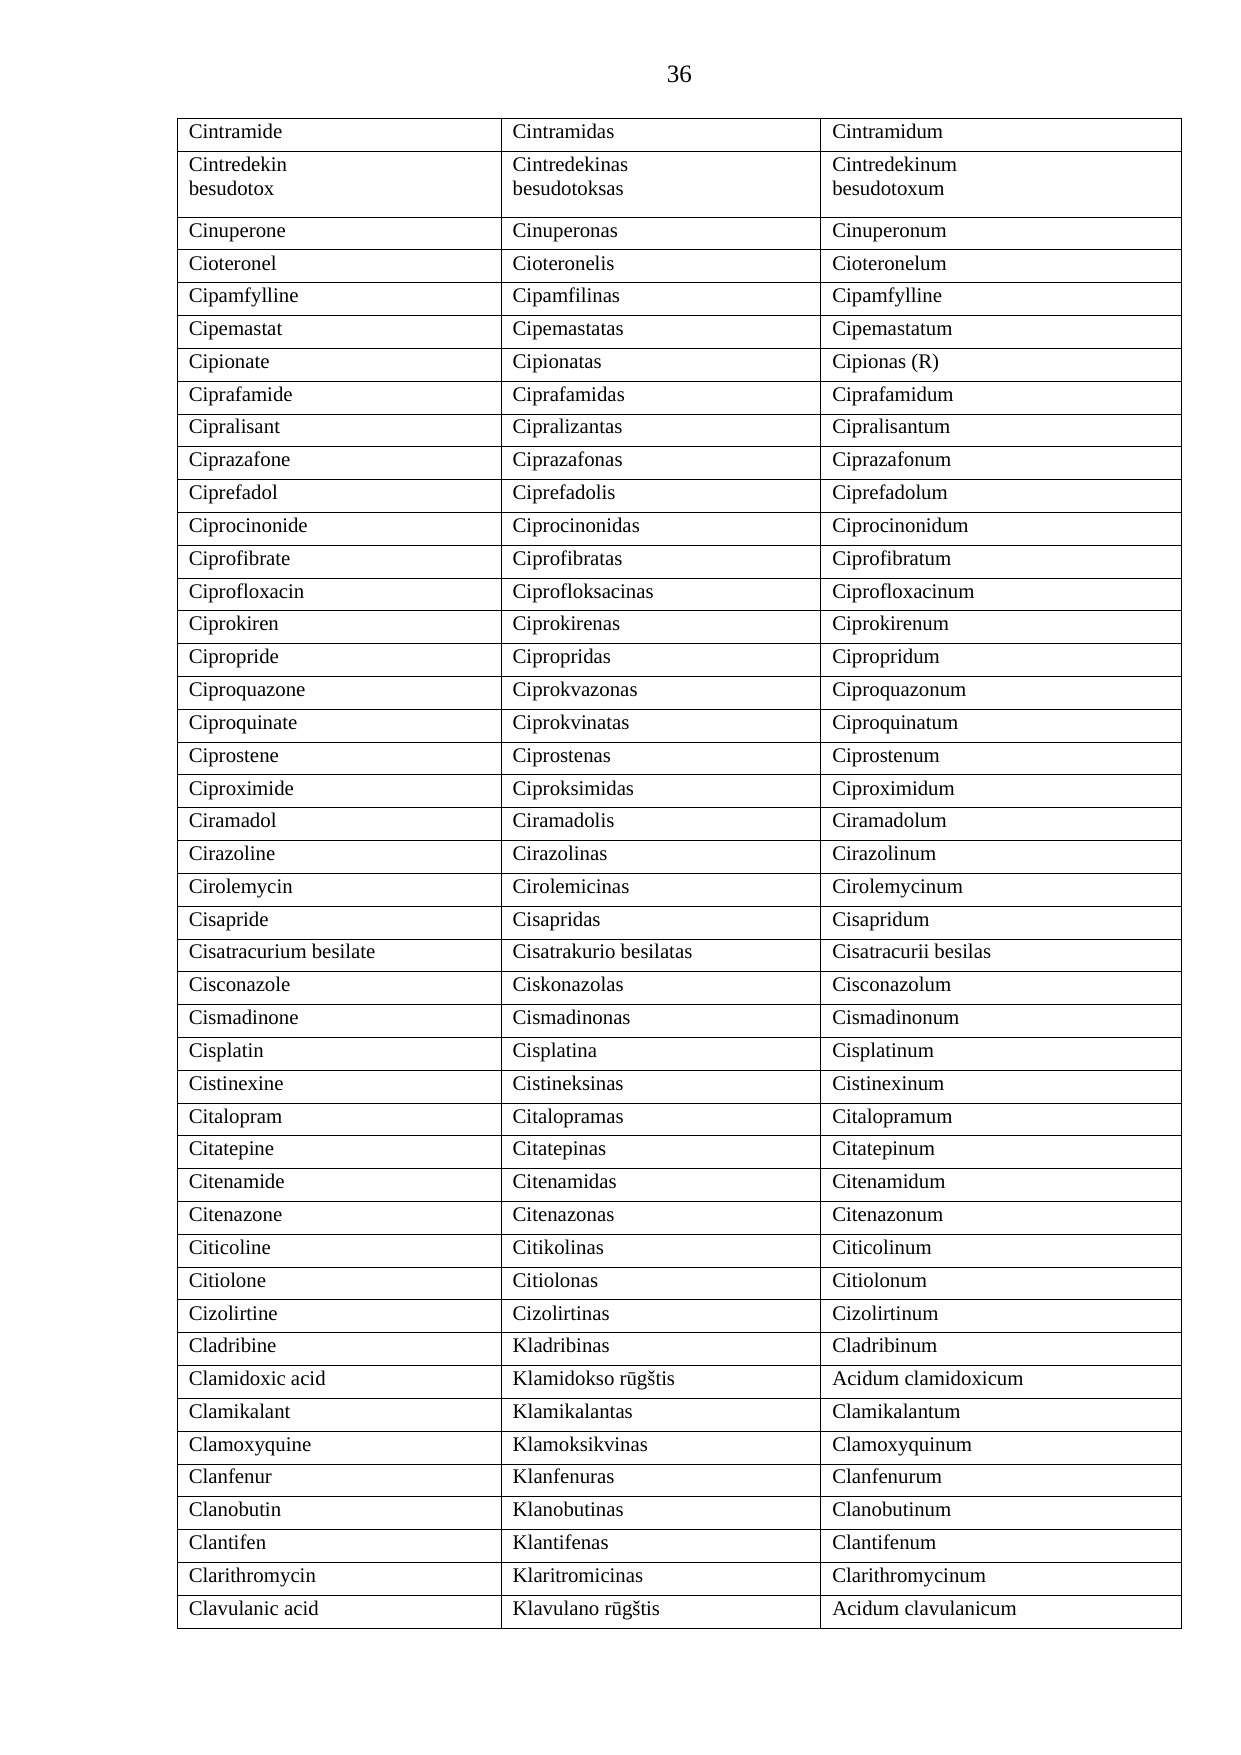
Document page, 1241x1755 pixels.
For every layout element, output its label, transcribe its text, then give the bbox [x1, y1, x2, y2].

table_cell Cismadinone [178, 1005, 501, 1037]
table_cell Clanobutin [178, 1497, 501, 1529]
table_cell Ciproquinate [178, 710, 501, 742]
table_cell Citenazonum [821, 1202, 1181, 1234]
table_cell Klamidokso rūgštis [502, 1366, 820, 1398]
table_cell Klamikalantas [502, 1399, 820, 1431]
table_cell Kladribinas [502, 1333, 820, 1365]
table_cell Cipemastat [178, 316, 501, 348]
table_cell Klantifenas [502, 1530, 820, 1562]
table_cell Cirolemycin [178, 874, 501, 906]
table_cell Cladribine [178, 1333, 501, 1365]
table_cell Cipralizantas [502, 415, 820, 446]
table_cell Ciprostenas [502, 743, 820, 774]
table_cell Cipionatas [502, 349, 820, 381]
table_cell Citiolone [178, 1268, 501, 1299]
table_cell Ciprofloxacinum [821, 579, 1181, 610]
table_cell Cisplatin [178, 1038, 501, 1070]
table_cell Citenamide [178, 1169, 501, 1201]
table_cell Ciproquazonum [821, 677, 1181, 709]
table_cell Cipamfylline [821, 283, 1181, 315]
table_cell Ciprofloksacinas [502, 579, 820, 610]
table_cell Cistinexinum [821, 1071, 1181, 1102]
table_cell Cintredekinum besudotoxum [821, 152, 1181, 217]
table_cell Cirazolinas [502, 841, 820, 873]
table_cell Citiolonas [502, 1268, 820, 1299]
table_cell Cinuperone [178, 218, 501, 249]
table_cell Ciprostene [178, 743, 501, 774]
table_cell Cioteronelum [821, 250, 1181, 282]
table_cell Ciprefadol [178, 480, 501, 512]
table_cell Citicoline [178, 1235, 501, 1267]
table_cell Ciproquazone [178, 677, 501, 709]
table_cell Klanobutinas [502, 1497, 820, 1529]
table_cell Ciprazafonas [502, 447, 820, 479]
table_cell Clamoxyquine [178, 1432, 501, 1463]
table_cell Cisapridas [502, 907, 820, 938]
table_cell Ciprokiren [178, 611, 501, 643]
table_cell Cisatracurium besilate [178, 940, 501, 971]
table_cell Cismadinonas [502, 1005, 820, 1037]
table_cell Cintramidum [821, 119, 1181, 151]
table_cell Cioteronel [178, 250, 501, 282]
table_cell Citalopramas [502, 1104, 820, 1135]
table_cell Clanobutinum [821, 1497, 1181, 1529]
table_cell Ciprokvinatas [502, 710, 820, 742]
table_cell Cisapride [178, 907, 501, 938]
table_cell Cisapridum [821, 907, 1181, 938]
table_cell Ciramadolum [821, 808, 1181, 840]
table_cell Cipamfylline [178, 283, 501, 315]
table_cell Citenazone [178, 1202, 501, 1234]
table_cell Citiolonum [821, 1268, 1181, 1299]
table_cell Citenamidas [502, 1169, 820, 1201]
table_cell Cipemastatas [502, 316, 820, 348]
table_cell Citalopramum [821, 1104, 1181, 1135]
table_cell Citalopram [178, 1104, 501, 1135]
table_cell Ciprafamidum [821, 382, 1181, 413]
table_cell Ciprofibrate [178, 546, 501, 577]
table_cell Cizolirtinas [502, 1300, 820, 1332]
table_cell Clamoxyquinum [821, 1432, 1181, 1463]
table_cell Citenamidum [821, 1169, 1181, 1201]
table_cell Acidum clamidoxicum [821, 1366, 1181, 1398]
table_cell Ciproximidum [821, 775, 1181, 807]
table_cell Clantifenum [821, 1530, 1181, 1562]
table_cell Clantifen [178, 1530, 501, 1562]
table_cell Ciprokvazonas [502, 677, 820, 709]
table_cell Citatepine [178, 1136, 501, 1168]
table_cell Cisatracurii besilas [821, 940, 1181, 971]
table_cell Cipamfilinas [502, 283, 820, 315]
table_cell Citatepinum [821, 1136, 1181, 1168]
table_cell Ciproquinatum [821, 710, 1181, 742]
table_cell Cirolemicinas [502, 874, 820, 906]
table_cell Cipemastatum [821, 316, 1181, 348]
table_cell Cisconazolum [821, 972, 1181, 1004]
table_cell Ciprocinonidas [502, 513, 820, 545]
table_cell Cipralisantum [821, 415, 1181, 446]
table_cell Cirolemycinum [821, 874, 1181, 906]
table_cell Cisplatina [502, 1038, 820, 1070]
table_cell Ciprocinonide [178, 513, 501, 545]
table_cell Ciprofloxacin [178, 579, 501, 610]
table_cell Clamikalantum [821, 1399, 1181, 1431]
table_cell Ciprefadolum [821, 480, 1181, 512]
table_cell Citenazonas [502, 1202, 820, 1234]
table_cell Cizolirtine [178, 1300, 501, 1332]
table_cell Klanfenuras [502, 1465, 820, 1496]
table_cell Clarithromycin [178, 1563, 501, 1595]
table_cell Cipionate [178, 349, 501, 381]
table_cell Cirazolinum [821, 841, 1181, 873]
table_cell Cinuperonas [502, 218, 820, 249]
table_cell Ciprafamidas [502, 382, 820, 413]
table_cell Clanfenurum [821, 1465, 1181, 1496]
table_cell Ciprafamide [178, 382, 501, 413]
table_cell Clarithromycinum [821, 1563, 1181, 1595]
table_cell Cladribinum [821, 1333, 1181, 1365]
table_cell Clavulanic acid [178, 1596, 501, 1627]
table_cell Cintredekin besudotox [178, 152, 501, 217]
table_cell Ciprofibratum [821, 546, 1181, 577]
table_cell Cintramide [178, 119, 501, 151]
table_cell Cirazoline [178, 841, 501, 873]
table_cell Cinuperonum [821, 218, 1181, 249]
table_cell Cipralisant [178, 415, 501, 446]
table_cell Cintramidas [502, 119, 820, 151]
table_cell Cistineksinas [502, 1071, 820, 1102]
table_cell Acidum clavulanicum [821, 1596, 1181, 1627]
table_cell Ciprokirenas [502, 611, 820, 643]
table_cell Ciprofibratas [502, 546, 820, 577]
table_cell Ciproximide [178, 775, 501, 807]
table_cell Cioteronelis [502, 250, 820, 282]
table_cell Cistinexine [178, 1071, 501, 1102]
table_cell Clamikalant [178, 1399, 501, 1431]
table_cell Clanfenur [178, 1465, 501, 1496]
table_cell Ciproksimidas [502, 775, 820, 807]
table_cell Klavulano rūgštis [502, 1596, 820, 1627]
table_cell Ciramadolis [502, 808, 820, 840]
table_cell Ciprostenum [821, 743, 1181, 774]
table_cell Cismadinonum [821, 1005, 1181, 1037]
table_cell Cipropride [178, 644, 501, 676]
table_cell Cipropridum [821, 644, 1181, 676]
table_cell Ciprefadolis [502, 480, 820, 512]
table_cell Ciprocinonidum [821, 513, 1181, 545]
table_cell Citikolinas [502, 1235, 820, 1267]
table_cell Cipropridas [502, 644, 820, 676]
table_cell Klaritromicinas [502, 1563, 820, 1595]
table_cell Ciramadol [178, 808, 501, 840]
table_cell Citicolinum [821, 1235, 1181, 1267]
table_cell Cisconazole [178, 972, 501, 1004]
table_cell Klamoksikvinas [502, 1432, 820, 1463]
table_cell Clamidoxic acid [178, 1366, 501, 1398]
table_cell Ciprazafonum [821, 447, 1181, 479]
table_cell Ciprokirenum [821, 611, 1181, 643]
table_cell Cisplatinum [821, 1038, 1181, 1070]
table_cell Cizolirtinum [821, 1300, 1181, 1332]
table_cell Citatepinas [502, 1136, 820, 1168]
table_cell Cipionas (R) [821, 349, 1181, 381]
table_cell Ciskonazolas [502, 972, 820, 1004]
table_cell Cisatrakurio besilatas [502, 940, 820, 971]
table_cell Ciprazafone [178, 447, 501, 479]
table_cell Cintredekinas besudotoksas [502, 152, 820, 217]
